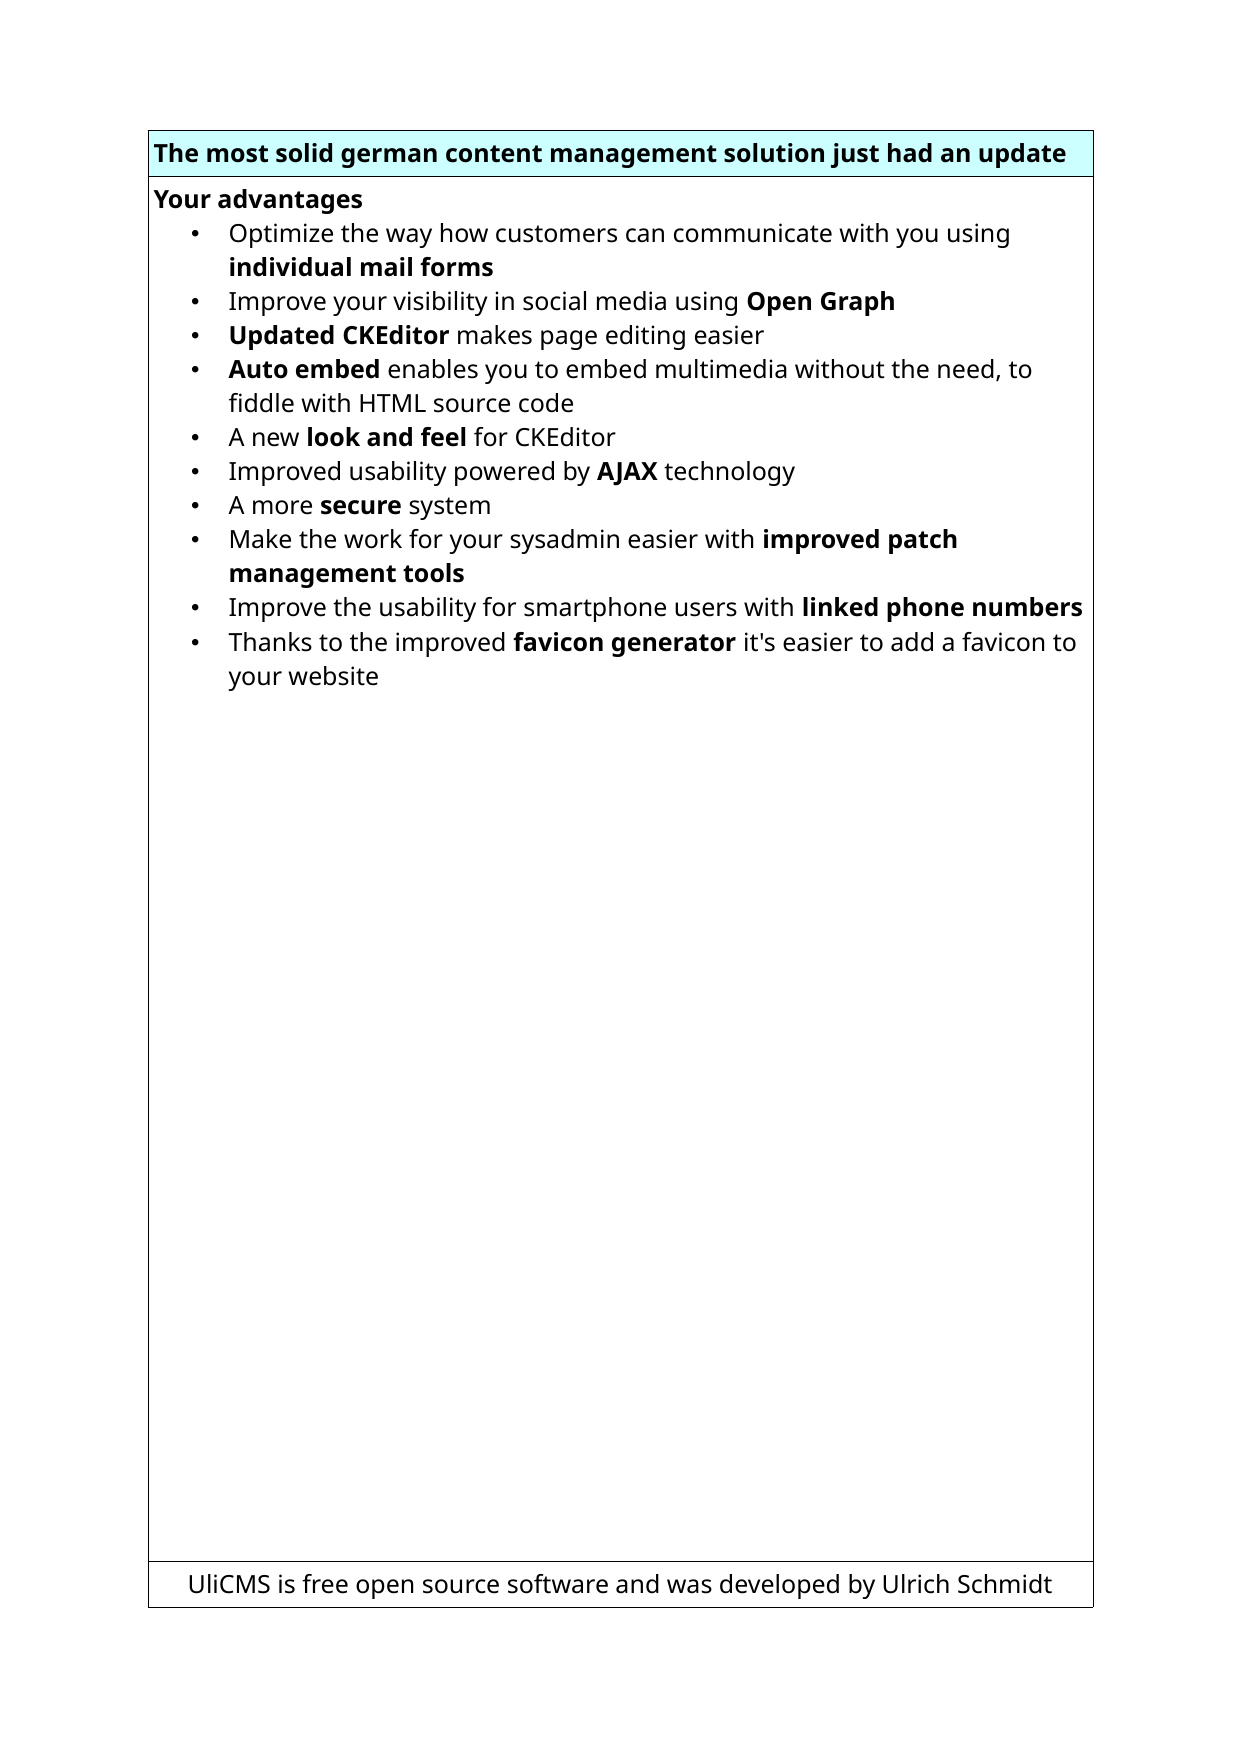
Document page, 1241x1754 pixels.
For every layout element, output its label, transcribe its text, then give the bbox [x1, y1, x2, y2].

table_cell Your advantages Optimize the way how customers can communicate with you using individual mail forms Improve your visibility in social media using Open Graph Updated CKEditor makes page editing easier Auto embed enables you to embed multimedia without the need, to fiddle with HTML source code A new look and feel for CKEditor Improved usability powered by AJAX technology A more secure system Make the work for your sysadmin easier with improved patch management tools Improve the usability for smartphone users with linked phone numbers Thanks to the improved favicon generator it's easier to add a favicon to your website [149, 177, 1093, 1561]
table_header The most solid german content management solution just had an update [149, 131, 1093, 176]
table_cell UliCMS is free open source software and was developed by Ulrich Schmidt [149, 1562, 1093, 1607]
